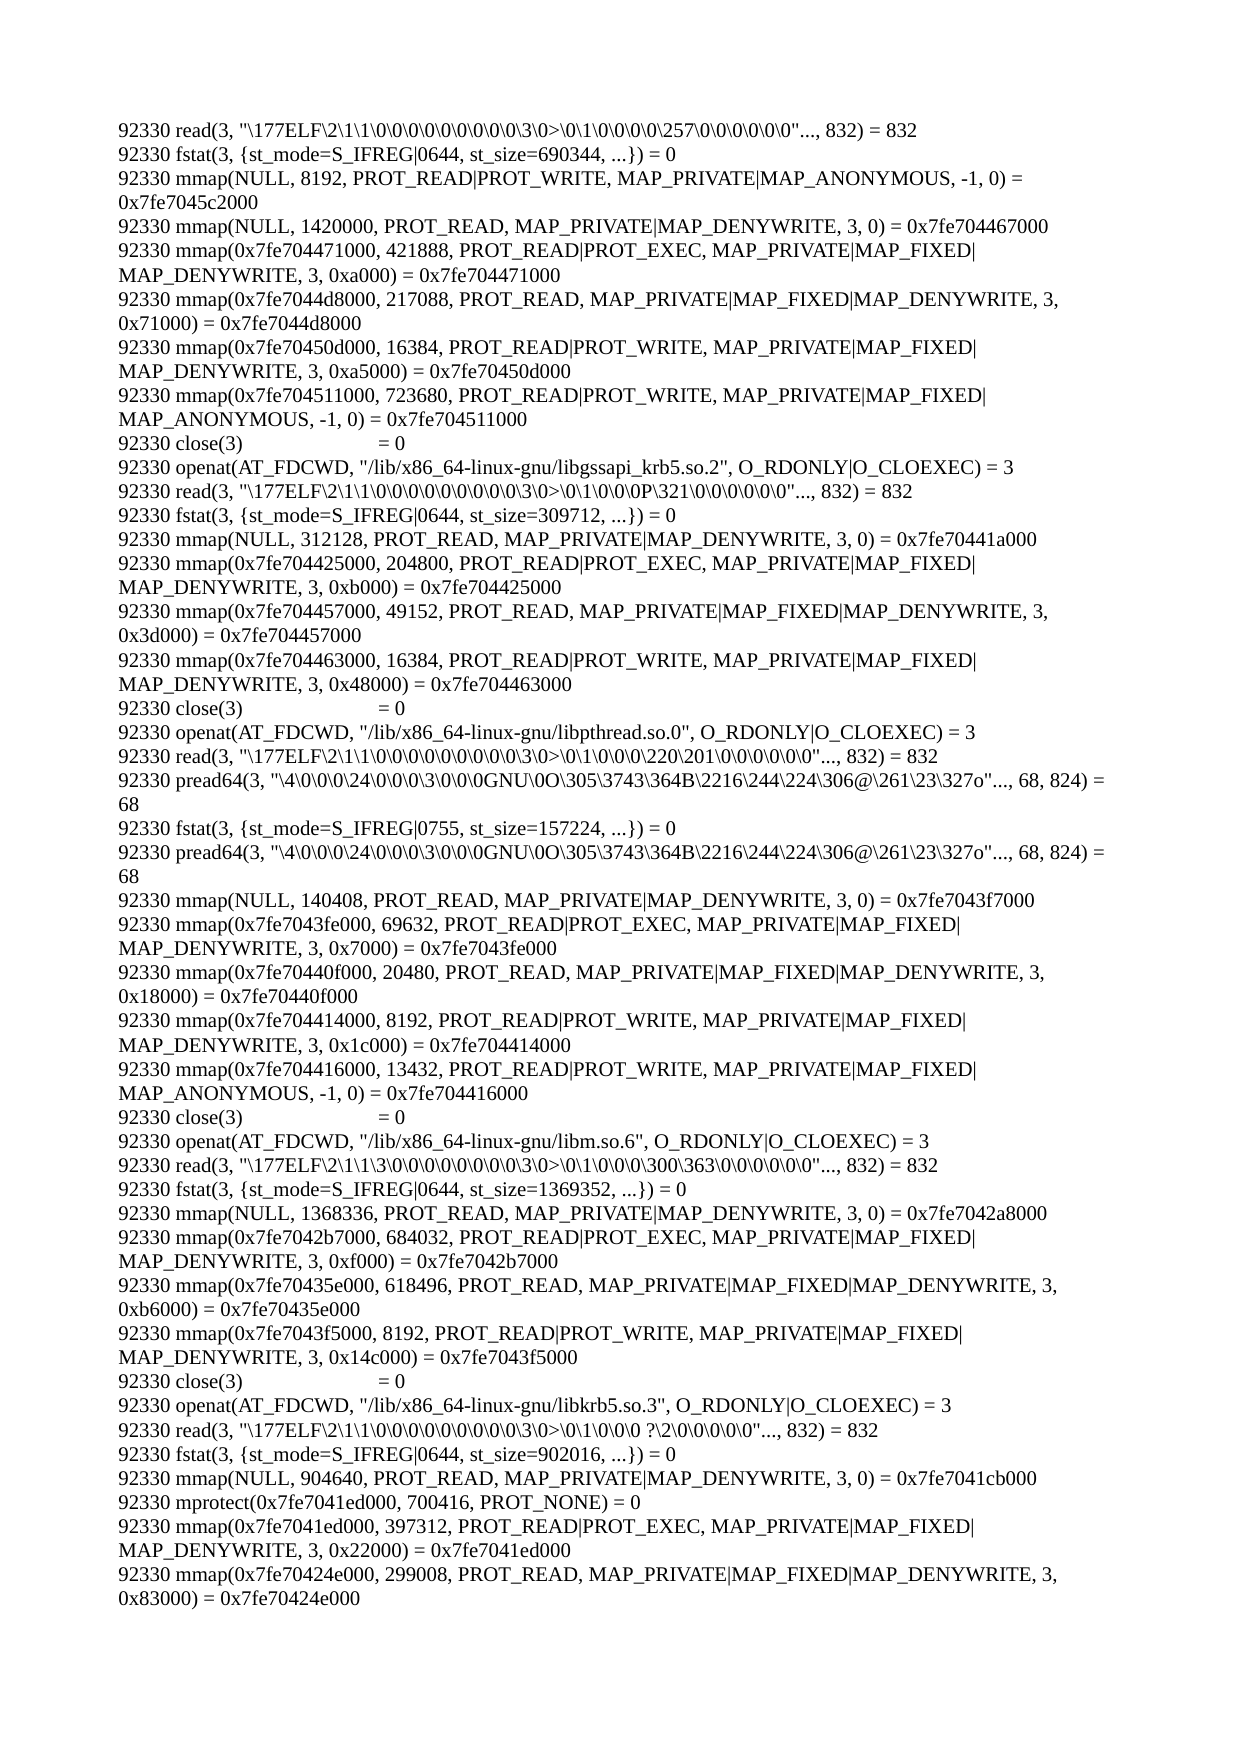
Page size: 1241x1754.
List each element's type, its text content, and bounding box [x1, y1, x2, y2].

text 92330 mmap(0x7fe7041ed000, 397312, PROT_READ|PROT_EXEC, MAP_PRIVATE|MAP_FIXED|MAP_DENYWRITE, 3, 0x22000) = 0x7fe7041ed000 [118, 1514, 1122, 1562]
text 92330 mmap(0x7fe7044d8000, 217088, PROT_READ, MAP_PRIVATE|MAP_FIXED|MAP_DENYWRITE, 3, 0x71000) = 0x7fe7044d8000 [118, 287, 1122, 335]
text 92330 openat(AT_FDCWD, "/lib/x86_64-linux-gnu/libgssapi_krb5.so.2", O_RDONLY|O_CLOEXEC) = 3 [118, 455, 1122, 479]
text 92330 read(3, "\177ELF\2\1\1\0\0\0\0\0\0\0\0\0\3\0>\0\1\0\0\0\220\201\0\0\0\0\0\0"..., 832) = 832 [118, 744, 1122, 768]
text 92330 close(3) = 0 [118, 1105, 1122, 1129]
text 92330 mmap(0x7fe704463000, 16384, PROT_READ|PROT_WRITE, MAP_PRIVATE|MAP_FIXED|MAP_DENYWRITE, 3, 0x48000) = 0x7fe704463000 [118, 647, 1122, 696]
text 92330 mmap(0x7fe70424e000, 299008, PROT_READ, MAP_PRIVATE|MAP_FIXED|MAP_DENYWRITE, 3, 0x83000) = 0x7fe70424e000 [118, 1562, 1122, 1610]
text 92330 openat(AT_FDCWD, "/lib/x86_64-linux-gnu/libpthread.so.0", O_RDONLY|O_CLOEXEC) = 3 [118, 720, 1122, 744]
text 92330 mmap(0x7fe704414000, 8192, PROT_READ|PROT_WRITE, MAP_PRIVATE|MAP_FIXED|MAP_DENYWRITE, 3, 0x1c000) = 0x7fe704414000 [118, 1008, 1122, 1057]
text 92330 mmap(0x7fe704416000, 13432, PROT_READ|PROT_WRITE, MAP_PRIVATE|MAP_FIXED|MAP_ANONYMOUS, -1, 0) = 0x7fe704416000 [118, 1057, 1122, 1105]
text 92330 mmap(NULL, 1368336, PROT_READ, MAP_PRIVATE|MAP_DENYWRITE, 3, 0) = 0x7fe7042a8000 [118, 1201, 1122, 1225]
text 92330 fstat(3, {st_mode=S_IFREG|0644, st_size=690344, ...}) = 0 [118, 142, 1122, 166]
text 92330 read(3, "\177ELF\2\1\1\3\0\0\0\0\0\0\0\0\3\0>\0\1\0\0\0\300\363\0\0\0\0\0\0"..., 832) = 832 [118, 1153, 1122, 1177]
text 92330 read(3, "\177ELF\2\1\1\0\0\0\0\0\0\0\0\0\3\0>\0\1\0\0\0P\321\0\0\0\0\0\0"..., 832) = 832 [118, 479, 1122, 503]
text 92330 pread64(3, "\4\0\0\0\24\0\0\0\3\0\0\0GNU\0O\305\3743\364B\2216\244\224\306@\261\23\327o"..., 68, 824) = 68 [118, 768, 1122, 816]
text 92330 mmap(NULL, 8192, PROT_READ|PROT_WRITE, MAP_PRIVATE|MAP_ANONYMOUS, -1, 0) = 0x7fe7045c2000 [118, 166, 1122, 214]
text 92330 mmap(0x7fe7043fe000, 69632, PROT_READ|PROT_EXEC, MAP_PRIVATE|MAP_FIXED|MAP_DENYWRITE, 3, 0x7000) = 0x7fe7043fe000 [118, 912, 1122, 960]
text 92330 mmap(0x7fe70450d000, 16384, PROT_READ|PROT_WRITE, MAP_PRIVATE|MAP_FIXED|MAP_DENYWRITE, 3, 0xa5000) = 0x7fe70450d000 [118, 335, 1122, 383]
text 92330 mmap(0x7fe704457000, 49152, PROT_READ, MAP_PRIVATE|MAP_FIXED|MAP_DENYWRITE, 3, 0x3d000) = 0x7fe704457000 [118, 599, 1122, 647]
text 92330 mmap(0x7fe704425000, 204800, PROT_READ|PROT_EXEC, MAP_PRIVATE|MAP_FIXED|MAP_DENYWRITE, 3, 0xb000) = 0x7fe704425000 [118, 551, 1122, 599]
text 92330 read(3, "\177ELF\2\1\1\0\0\0\0\0\0\0\0\0\3\0>\0\1\0\0\0\0\257\0\0\0\0\0\0"..., 832) = 832 [118, 118, 1122, 142]
text 92330 pread64(3, "\4\0\0\0\24\0\0\0\3\0\0\0GNU\0O\305\3743\364B\2216\244\224\306@\261\23\327o"..., 68, 824) = 68 [118, 840, 1122, 888]
text 92330 fstat(3, {st_mode=S_IFREG|0755, st_size=157224, ...}) = 0 [118, 816, 1122, 840]
text 92330 mmap(NULL, 140408, PROT_READ, MAP_PRIVATE|MAP_DENYWRITE, 3, 0) = 0x7fe7043f7000 [118, 888, 1122, 912]
text 92330 read(3, "\177ELF\2\1\1\0\0\0\0\0\0\0\0\0\3\0>\0\1\0\0\0 ?\2\0\0\0\0\0"..., 832) = 832 [118, 1417, 1122, 1442]
text 92330 close(3) = 0 [118, 696, 1122, 720]
text 92330 mmap(NULL, 904640, PROT_READ, MAP_PRIVATE|MAP_DENYWRITE, 3, 0) = 0x7fe7041cb000 [118, 1466, 1122, 1490]
text 92330 mmap(0x7fe704471000, 421888, PROT_READ|PROT_EXEC, MAP_PRIVATE|MAP_FIXED|MAP_DENYWRITE, 3, 0xa000) = 0x7fe704471000 [118, 238, 1122, 287]
text 92330 openat(AT_FDCWD, "/lib/x86_64-linux-gnu/libm.so.6", O_RDONLY|O_CLOEXEC) = 3 [118, 1129, 1122, 1153]
text 92330 mmap(0x7fe7042b7000, 684032, PROT_READ|PROT_EXEC, MAP_PRIVATE|MAP_FIXED|MAP_DENYWRITE, 3, 0xf000) = 0x7fe7042b7000 [118, 1225, 1122, 1273]
text 92330 fstat(3, {st_mode=S_IFREG|0644, st_size=309712, ...}) = 0 [118, 503, 1122, 527]
text 92330 mmap(0x7fe704511000, 723680, PROT_READ|PROT_WRITE, MAP_PRIVATE|MAP_FIXED|MAP_ANONYMOUS, -1, 0) = 0x7fe704511000 [118, 383, 1122, 431]
text 92330 openat(AT_FDCWD, "/lib/x86_64-linux-gnu/libkrb5.so.3", O_RDONLY|O_CLOEXEC) = 3 [118, 1393, 1122, 1417]
text 92330 mmap(NULL, 1420000, PROT_READ, MAP_PRIVATE|MAP_DENYWRITE, 3, 0) = 0x7fe704467000 [118, 214, 1122, 238]
text 92330 mmap(NULL, 312128, PROT_READ, MAP_PRIVATE|MAP_DENYWRITE, 3, 0) = 0x7fe70441a000 [118, 527, 1122, 551]
text 92330 fstat(3, {st_mode=S_IFREG|0644, st_size=1369352, ...}) = 0 [118, 1177, 1122, 1201]
text 92330 fstat(3, {st_mode=S_IFREG|0644, st_size=902016, ...}) = 0 [118, 1442, 1122, 1466]
text 92330 mmap(0x7fe70440f000, 20480, PROT_READ, MAP_PRIVATE|MAP_FIXED|MAP_DENYWRITE, 3, 0x18000) = 0x7fe70440f000 [118, 960, 1122, 1008]
text 92330 mmap(0x7fe70435e000, 618496, PROT_READ, MAP_PRIVATE|MAP_FIXED|MAP_DENYWRITE, 3, 0xb6000) = 0x7fe70435e000 [118, 1273, 1122, 1321]
text 92330 close(3) = 0 [118, 431, 1122, 455]
text 92330 mprotect(0x7fe7041ed000, 700416, PROT_NONE) = 0 [118, 1490, 1122, 1514]
text 92330 close(3) = 0 [118, 1369, 1122, 1393]
text 92330 mmap(0x7fe7043f5000, 8192, PROT_READ|PROT_WRITE, MAP_PRIVATE|MAP_FIXED|MAP_DENYWRITE, 3, 0x14c000) = 0x7fe7043f5000 [118, 1321, 1122, 1369]
